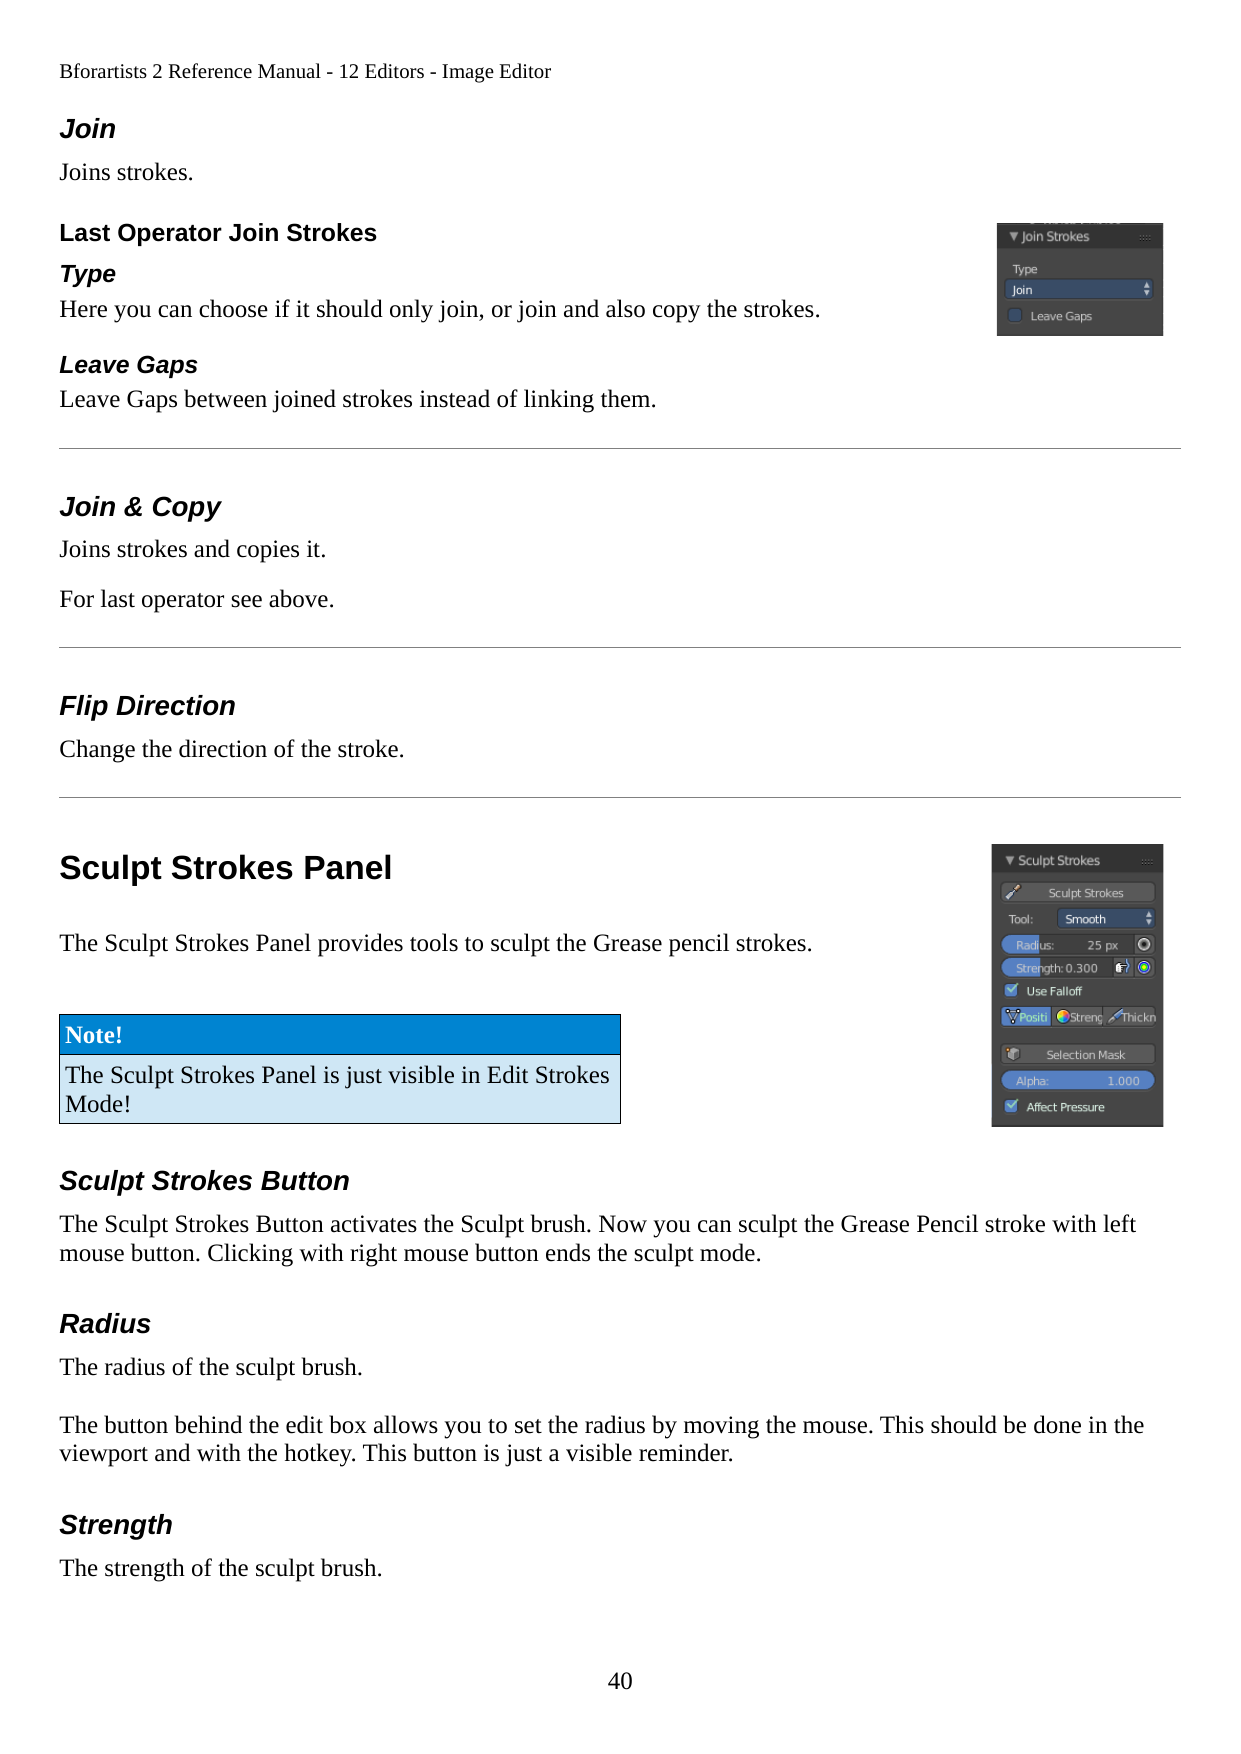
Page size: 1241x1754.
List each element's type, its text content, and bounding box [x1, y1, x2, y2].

text For last operator see above. [59, 584, 1181, 612]
subtitle Sculpt Strokes Button [59, 1165, 1181, 1197]
text The button behind the edit box allows you to set the radius by moving the mouse. This should be done in the viewport and with the hotkey. This button is just a visible reminder. [59, 1410, 1181, 1467]
subtitle Sculpt Strokes Panel [59, 848, 991, 886]
text The Sculpt Strokes Panel provides tools to sculpt the Grease pencil strokes. [59, 928, 991, 956]
table_cell The Sculpt Strokes Panel is just visible in Edit Strokes Mode! [60, 1055, 620, 1123]
text Leave Gaps between joined strokes instead of linking them. [59, 384, 1181, 413]
text Here you can choose if it should only join, or join and also copy the strokes. [59, 294, 996, 323]
picture [991, 844, 1164, 1127]
text The radius of the sculpt brush. [59, 1352, 1181, 1381]
text Change the direction of the stroke. [59, 734, 1181, 762]
subtitle Join & Copy [59, 490, 1181, 522]
text The strength of the sculpt brush. [59, 1553, 1181, 1582]
picture [996, 223, 1164, 336]
text Joins strokes. [59, 157, 1181, 186]
table_header Note! [60, 1015, 620, 1054]
subtitle Join [59, 113, 1181, 144]
text The Sculpt Strokes Button activates the Sculpt brush. Now you can sculpt the Grease Pencil stroke with left mouse button. Clicking with right mouse button ends the sculpt mode. [59, 1209, 1181, 1267]
subtitle Flip Direction [59, 689, 1181, 721]
subtitle Type [59, 259, 996, 288]
subtitle Last Operator Join Strokes [59, 218, 1181, 247]
subtitle Leave Gaps [59, 350, 1181, 378]
subtitle [1164, 259, 1181, 288]
subtitle [1164, 848, 1181, 886]
text Joins strokes and copies it. [59, 534, 1181, 563]
subtitle Strength [59, 1508, 1181, 1540]
subtitle Radius [59, 1308, 1181, 1340]
